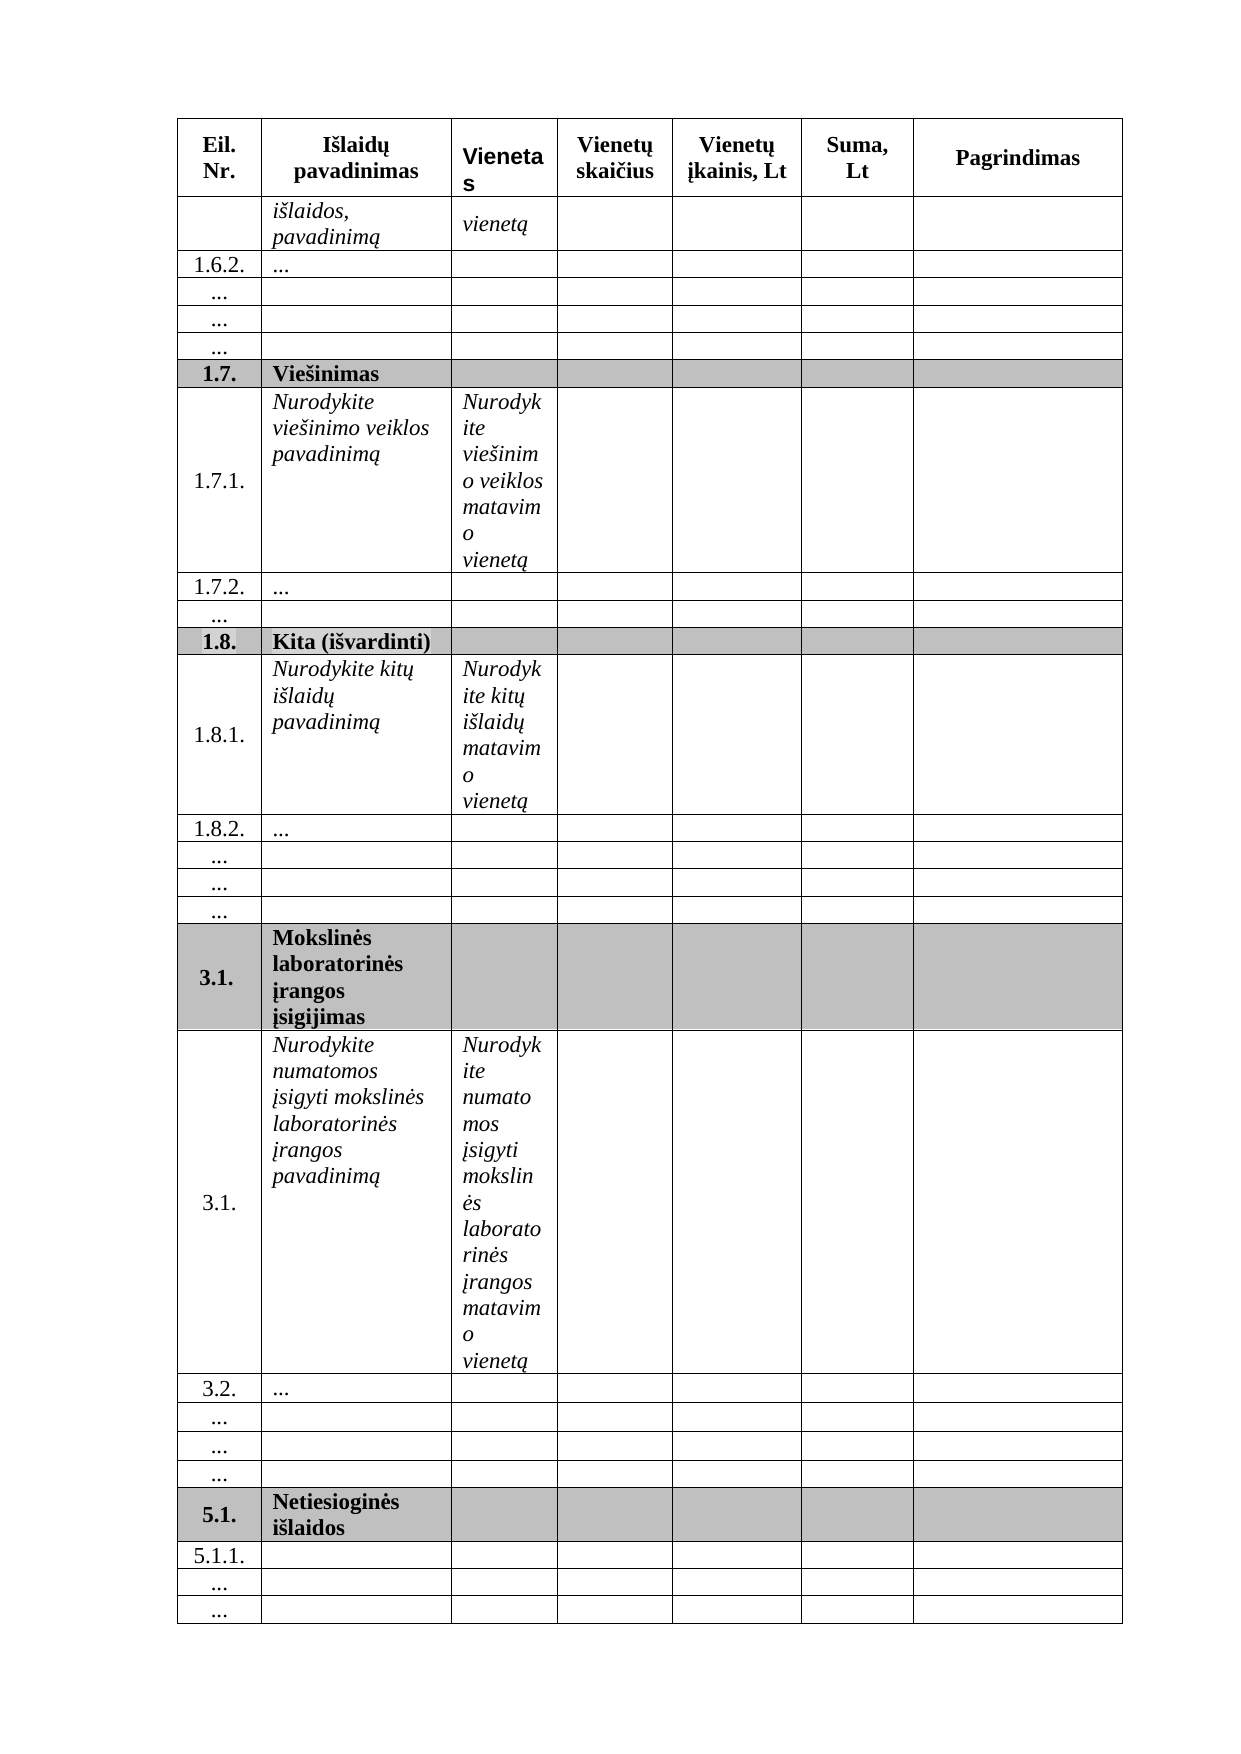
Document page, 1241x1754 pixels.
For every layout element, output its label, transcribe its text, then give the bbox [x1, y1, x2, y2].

table_cell [914, 1432, 1122, 1459]
table_cell ... [178, 278, 261, 304]
table_cell Nurodykite kitų išlaidų pavadinimą [262, 655, 451, 813]
table_cell 1.6.2. [178, 251, 261, 277]
table_cell [802, 1374, 913, 1402]
table_cell [673, 815, 801, 841]
table_cell ... [178, 306, 261, 332]
table_cell [673, 278, 801, 304]
table_cell 1.8. [178, 628, 261, 654]
table_cell ... [178, 1461, 261, 1487]
table_cell [802, 869, 913, 896]
table_cell [262, 601, 451, 627]
table_cell [673, 628, 801, 654]
table_cell [452, 251, 557, 277]
table_cell ... [262, 1374, 451, 1402]
table_cell [914, 278, 1122, 304]
table_cell [558, 1374, 672, 1402]
table_cell [558, 197, 672, 250]
table_cell ... [178, 842, 261, 868]
table_cell [558, 1403, 672, 1431]
table_cell [914, 1542, 1122, 1568]
table_cell [673, 573, 801, 599]
table_cell [802, 573, 913, 599]
table_cell [914, 251, 1122, 277]
table_cell [914, 601, 1122, 627]
table_cell [802, 1403, 913, 1431]
table_cell [802, 1569, 913, 1595]
table_cell 3.2. [178, 1374, 261, 1402]
table_cell [558, 842, 672, 868]
table_cell [262, 278, 451, 304]
table_cell [914, 197, 1122, 250]
table_cell [914, 655, 1122, 813]
table_cell [452, 278, 557, 304]
table_cell [802, 278, 913, 304]
table_cell [558, 815, 672, 841]
table_cell ... [178, 601, 261, 627]
table_cell [452, 1542, 557, 1568]
table_cell [802, 1432, 913, 1459]
table_cell [452, 573, 557, 599]
table_cell [914, 842, 1122, 868]
table_cell Nurodykite viešinimo veiklos matavimo vienetą [452, 388, 557, 572]
table_cell 1.7.2. [178, 573, 261, 599]
table_cell [673, 1031, 801, 1373]
table_cell [673, 1374, 801, 1402]
table_cell Mokslinės laboratorinės įrangos įsigijimas [262, 924, 451, 1029]
table_cell Viešinimas [262, 360, 451, 387]
table_cell [262, 1542, 451, 1568]
table_cell [914, 628, 1122, 654]
table_cell [802, 897, 913, 923]
table_cell išlaidos, pavadinimą [262, 197, 451, 250]
table_cell ... [178, 1432, 261, 1459]
table_cell [558, 360, 672, 387]
table_cell [802, 306, 913, 332]
table_cell [802, 1542, 913, 1568]
table_cell vienetą [452, 197, 557, 250]
table_cell [558, 333, 672, 359]
table_cell [673, 1488, 801, 1541]
table_cell [802, 924, 913, 1029]
table_cell [673, 1569, 801, 1595]
table_cell [452, 1569, 557, 1595]
table_cell [802, 333, 913, 359]
table_cell [262, 1432, 451, 1459]
table_header Pagrindimas [914, 119, 1122, 196]
table_cell [914, 333, 1122, 359]
table_cell [673, 1461, 801, 1487]
table_cell 3.1. [178, 1031, 261, 1373]
table_cell [452, 869, 557, 896]
table_cell [914, 1374, 1122, 1402]
table_cell 5.1. [178, 1488, 261, 1541]
table_header Eil. Nr. [178, 119, 261, 196]
table_cell [673, 360, 801, 387]
table_cell [558, 1461, 672, 1487]
table_cell [673, 869, 801, 896]
table_cell 1.8.1. [178, 655, 261, 813]
table_cell [452, 1596, 557, 1623]
table_cell [802, 628, 913, 654]
table_cell [262, 1403, 451, 1431]
table_cell Nurodykite numatomos įsigyti mokslinės laboratorinės įrangos matavimo vienetą [452, 1031, 557, 1373]
table_cell [914, 815, 1122, 841]
table_cell [262, 306, 451, 332]
table_cell [673, 897, 801, 923]
table_cell ... [178, 869, 261, 896]
table_cell 1.7. [178, 360, 261, 387]
table_cell [558, 1488, 672, 1541]
table_cell [558, 306, 672, 332]
table_cell [558, 251, 672, 277]
table_cell [914, 306, 1122, 332]
table_cell [452, 1461, 557, 1487]
table_cell 3.1. [178, 924, 261, 1029]
table_cell [452, 897, 557, 923]
table_cell [914, 573, 1122, 599]
table_header Vienetų skaičius [558, 119, 672, 196]
table_cell [452, 1403, 557, 1431]
table_cell [452, 306, 557, 332]
table_cell [452, 360, 557, 387]
table_cell [802, 197, 913, 250]
table_cell [914, 1596, 1122, 1623]
table_cell [452, 815, 557, 841]
table_cell [914, 1488, 1122, 1541]
table_cell [802, 815, 913, 841]
table_cell [673, 251, 801, 277]
table_cell [452, 601, 557, 627]
table_cell [558, 573, 672, 599]
table_cell [452, 1374, 557, 1402]
table_cell 5.1.1. [178, 1542, 261, 1568]
table_cell ... [262, 815, 451, 841]
table_cell [178, 197, 261, 250]
table_cell [802, 842, 913, 868]
table_cell 1.8.2. [178, 815, 261, 841]
table_cell [802, 1596, 913, 1623]
table_cell [558, 278, 672, 304]
table_cell [558, 1542, 672, 1568]
table_cell [558, 897, 672, 923]
table_cell [802, 1488, 913, 1541]
table_cell [452, 333, 557, 359]
table_cell Netiesioginės išlaidos [262, 1488, 451, 1541]
table_cell ... [178, 1596, 261, 1623]
table_cell [673, 1403, 801, 1431]
table_cell [262, 1569, 451, 1595]
table_cell [914, 869, 1122, 896]
table_cell ... [178, 897, 261, 923]
table_cell [673, 388, 801, 572]
table_cell [673, 333, 801, 359]
table_cell [558, 388, 672, 572]
table_cell ... [178, 1569, 261, 1595]
table_cell [262, 869, 451, 896]
table_cell ... [262, 251, 451, 277]
table_cell [558, 869, 672, 896]
table_cell [914, 1403, 1122, 1431]
table_cell [452, 1488, 557, 1541]
table_cell [452, 924, 557, 1029]
table_cell [673, 601, 801, 627]
table_cell Nurodykite numatomos įsigyti mokslinės laboratorinės įrangos pavadinimą [262, 1031, 451, 1373]
table_cell [673, 1432, 801, 1459]
table_cell [802, 360, 913, 387]
table_cell ... [178, 333, 261, 359]
table_cell [914, 1569, 1122, 1595]
table_cell [452, 1432, 557, 1459]
table_cell Kita (išvardinti) [262, 628, 451, 654]
table_cell Nurodykite viešinimo veiklos pavadinimą [262, 388, 451, 572]
table_cell [802, 1461, 913, 1487]
table_cell [802, 388, 913, 572]
table_cell [673, 306, 801, 332]
table_cell [452, 628, 557, 654]
table_cell [914, 1031, 1122, 1373]
table_cell [558, 601, 672, 627]
table_cell [558, 1596, 672, 1623]
table_header Suma, Lt [802, 119, 913, 196]
table_cell ... [262, 573, 451, 599]
table_cell [914, 897, 1122, 923]
table_cell [673, 842, 801, 868]
table_cell [558, 655, 672, 813]
table_cell ... [178, 1403, 261, 1431]
table_cell [262, 897, 451, 923]
table_cell [558, 1432, 672, 1459]
table_cell [262, 842, 451, 868]
table_cell [673, 1596, 801, 1623]
table_header Vienetų įkainis, Lt [673, 119, 801, 196]
table_cell [802, 655, 913, 813]
table_cell [673, 197, 801, 250]
table_cell [802, 1031, 913, 1373]
table_header Išlaidų pavadinimas [262, 119, 451, 196]
table_cell [673, 655, 801, 813]
table_header Vienetas [452, 119, 557, 196]
table_cell [262, 333, 451, 359]
table_cell [558, 628, 672, 654]
table_cell [914, 924, 1122, 1029]
table_cell [558, 1569, 672, 1595]
table_cell [914, 360, 1122, 387]
table_cell [673, 924, 801, 1029]
table_cell [452, 842, 557, 868]
table_cell [802, 601, 913, 627]
table_cell [558, 924, 672, 1029]
table_cell [262, 1596, 451, 1623]
table_cell [802, 251, 913, 277]
table_cell Nurodykite kitų išlaidų matavimo vienetą [452, 655, 557, 813]
table_cell [262, 1461, 451, 1487]
table_cell 1.7.1. [178, 388, 261, 572]
table_cell [558, 1031, 672, 1373]
table_cell [673, 1542, 801, 1568]
table_cell [914, 1461, 1122, 1487]
table_cell [914, 388, 1122, 572]
